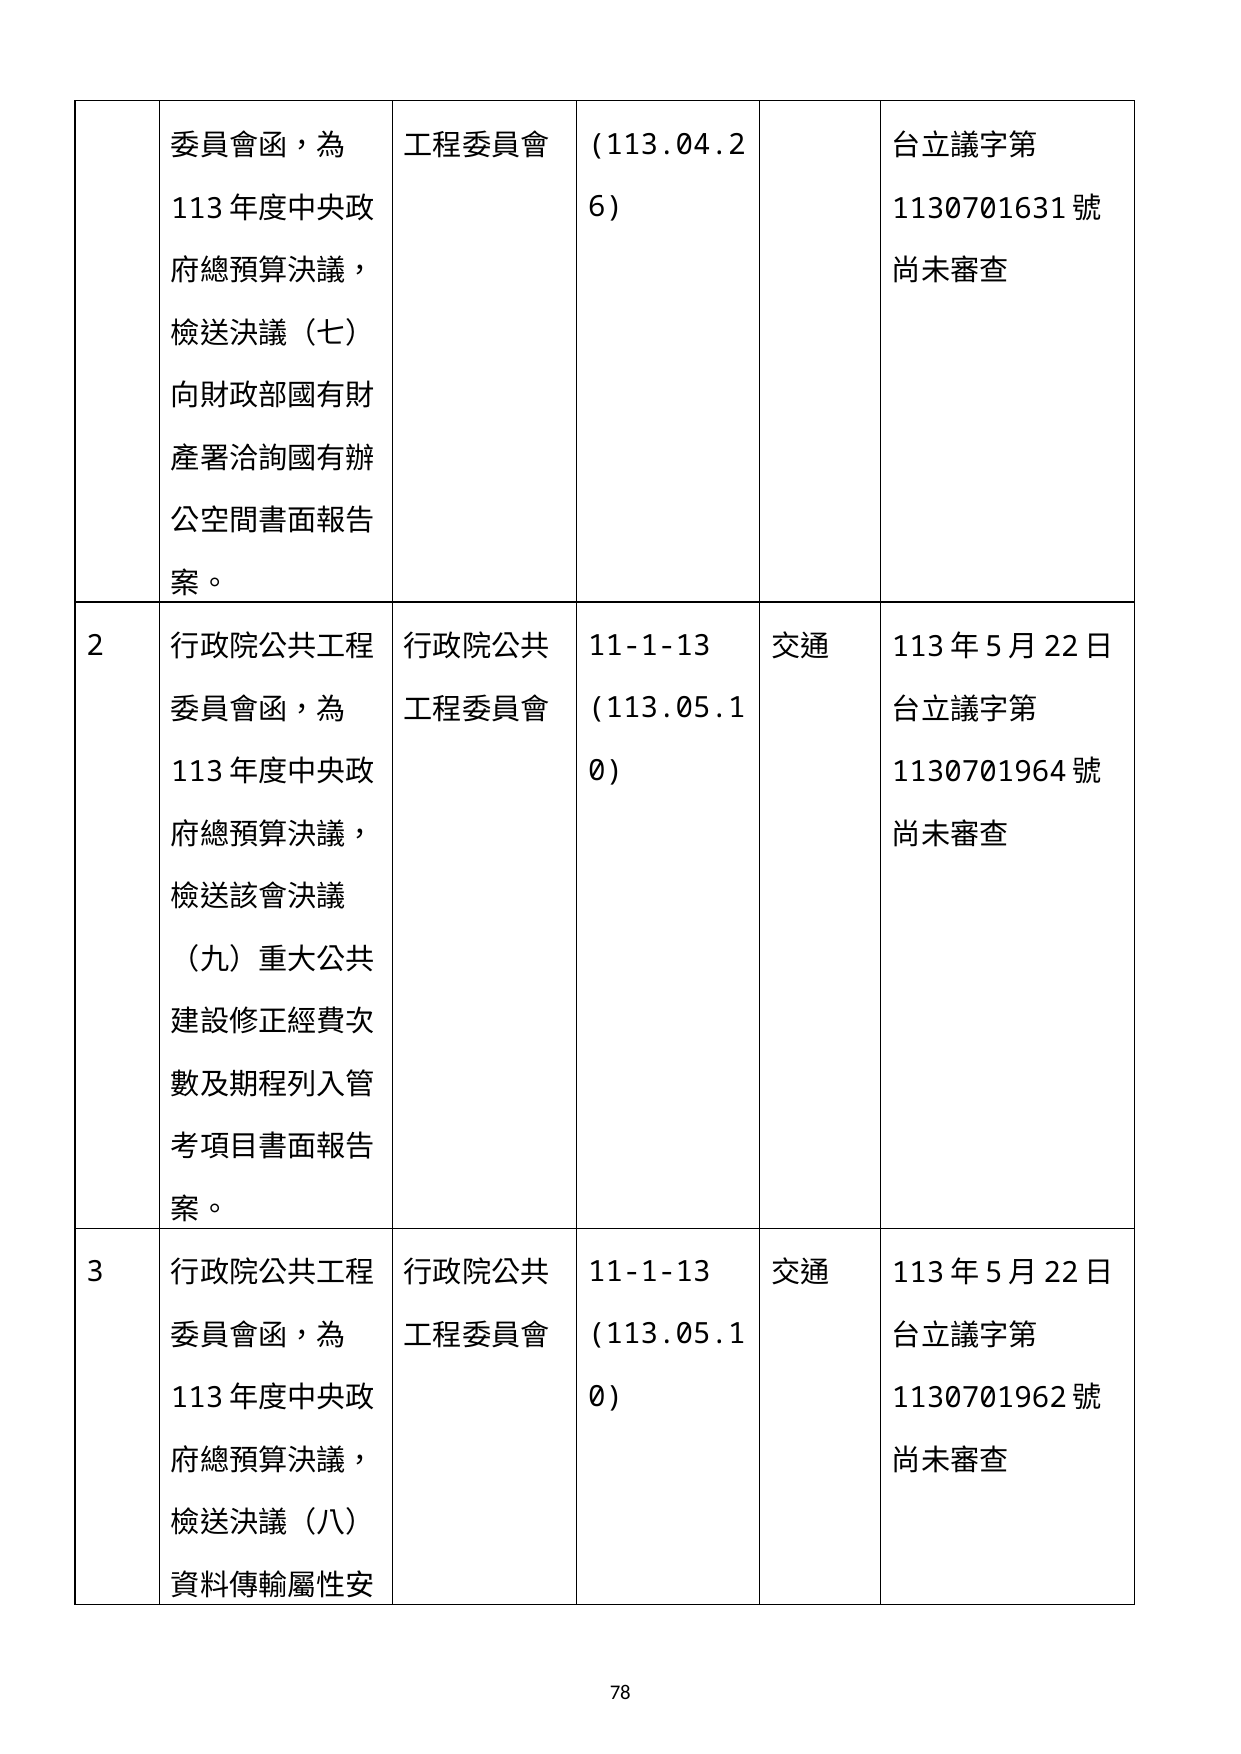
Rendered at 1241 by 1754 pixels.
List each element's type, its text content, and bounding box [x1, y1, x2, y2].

table_cell 行政院公共工程委員會 [393, 603, 576, 1227]
table_cell (113.04.26) [577, 101, 759, 601]
table_cell 3 [76, 1229, 159, 1603]
table_cell [76, 101, 159, 601]
table_cell 委員會函，為113年度中央政府總預算決議，檢送決議（七）向財政部國有財產署洽詢國有辦公空間書面報告案。 [160, 101, 392, 601]
table_cell 2 [76, 603, 159, 1227]
table_cell 行政院公共工程委員會函，為113年度中央政府總預算決議，檢送該會決議（九）重大公共建設修正經費次數及期程列入管考項目書面報告案。 [160, 603, 392, 1227]
table_cell 11-1-13 (113.05.10) [577, 603, 759, 1227]
table_cell 台立議字第1130701631號 尚未審查 [881, 101, 1134, 601]
table_cell 11-1-13 (113.05.10) [577, 1229, 759, 1603]
table_cell 113年5月22日 台立議字第1130701964號 尚未審查 [881, 603, 1134, 1227]
table_cell 行政院公共工程委員會函，為113年度中央政府總預算決議，檢送決議（八）資料傳輸屬性安 [160, 1229, 392, 1603]
table_cell 交通 [760, 1229, 880, 1603]
table_cell 交通 [760, 603, 880, 1227]
table_cell 工程委員會 [393, 101, 576, 601]
table_cell [760, 101, 880, 601]
table_cell 113年5月22日 台立議字第1130701962號 尚未審查 [881, 1229, 1134, 1603]
table_cell 行政院公共工程委員會 [393, 1229, 576, 1603]
